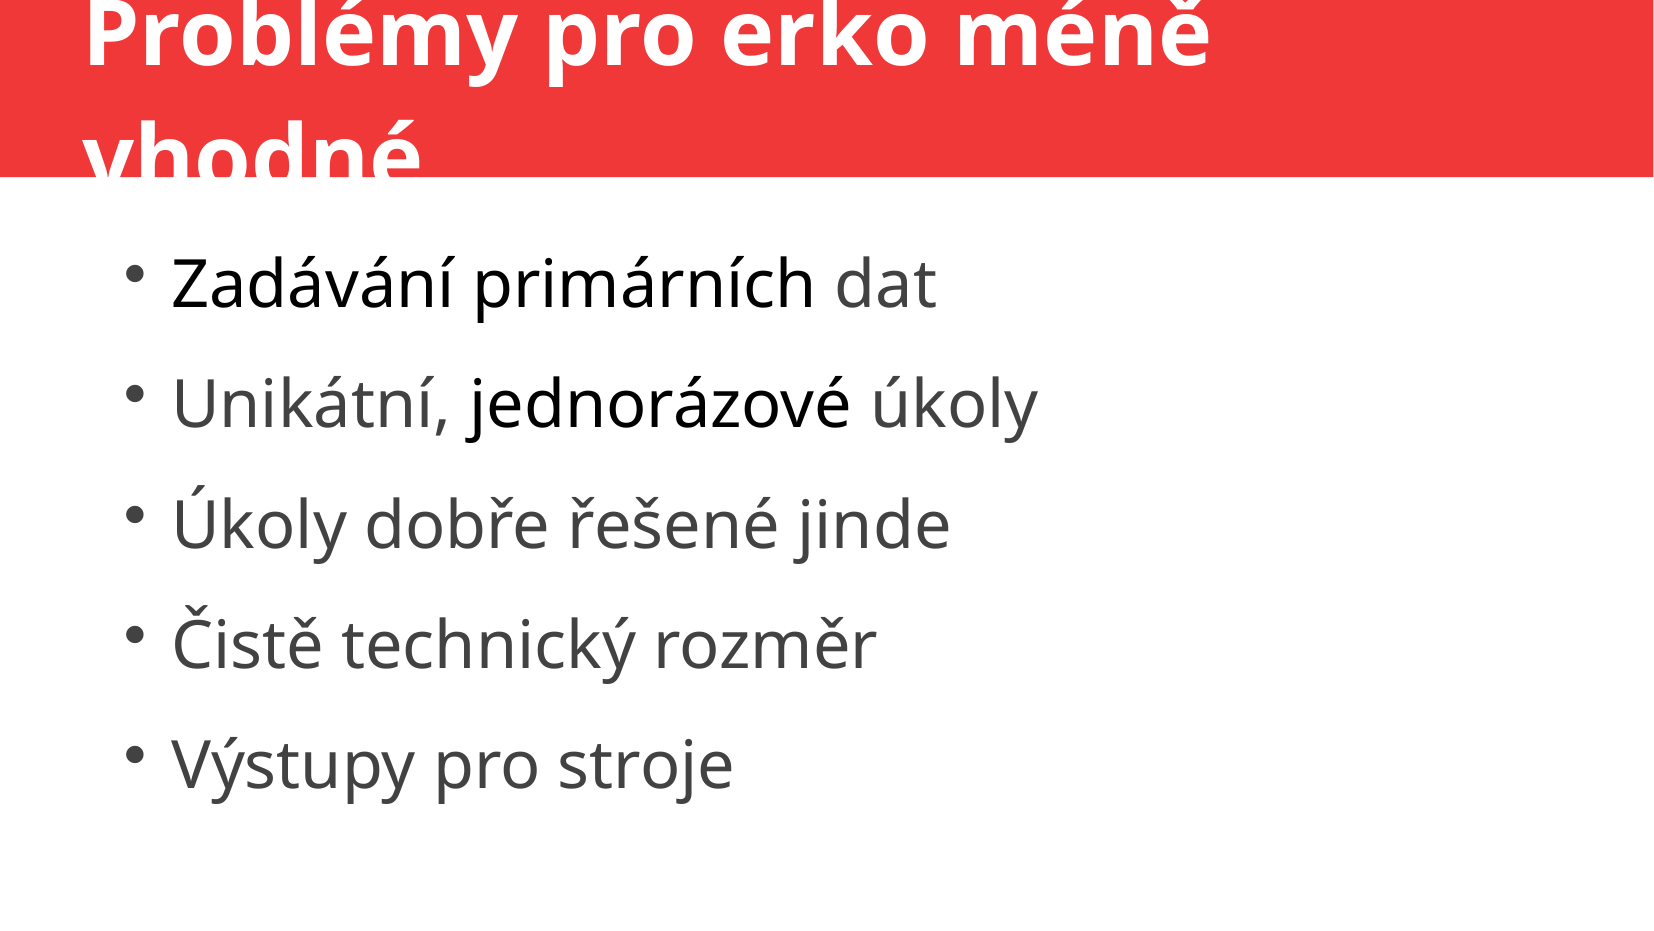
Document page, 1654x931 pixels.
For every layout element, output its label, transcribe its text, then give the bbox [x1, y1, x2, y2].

list Zadávání primárních dat Unikátní, jednorázové úkoly Úkoly dobře řešené jinde Čistě technický rozměr Výstupy pro stroje [82, 236, 1563, 810]
title Problémy pro erko méně vhodné [82, 14, 1571, 171]
